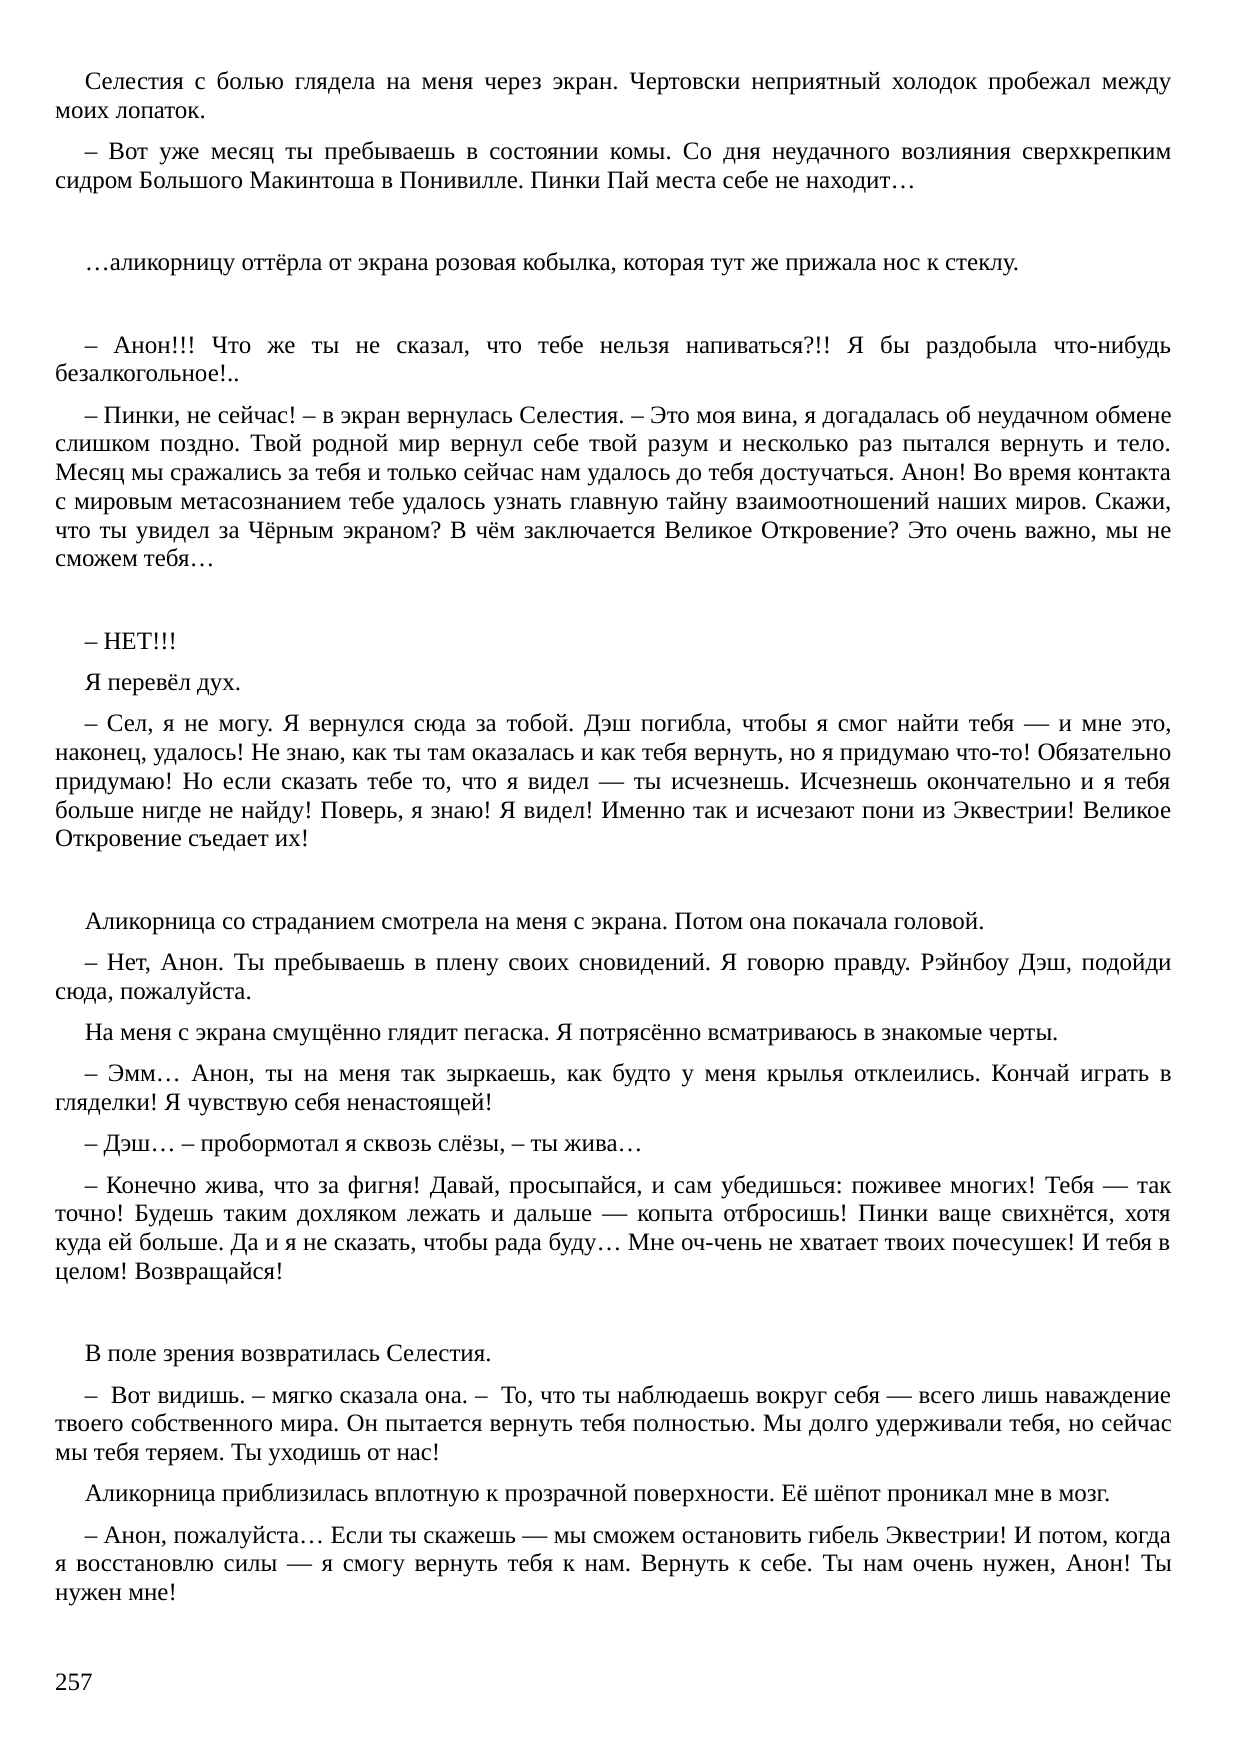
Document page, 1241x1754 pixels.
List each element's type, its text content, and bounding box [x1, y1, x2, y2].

text Аликорница приблизилась вплотную к прозрачной поверхности. Её шёпот проникал мне в мозг. [55, 1478, 1173, 1507]
text Я перевёл дух. [55, 667, 1173, 696]
text – Вот видишь. – мягко сказала она. – То, что ты наблюдаешь вокруг себя — всего лишь наваждение твоего собственного мира. Он пытается вернуть тебя полностью. Мы долго удерживали тебя, но сейчас мы тебя теряем. Ты уходишь от нас! [55, 1380, 1173, 1466]
text – Нет, Анон. Ты пребываешь в плену своих сновидений. Я говорю правду. Рэйнбоу Дэш, подойди сюда, пожалуйста. [55, 947, 1173, 1005]
text – НЕТ!!! [55, 626, 1173, 655]
text На меня с экрана смущённо глядит пегаска. Я потрясённо всматриваюсь в знакомые черты. [55, 1017, 1173, 1046]
text – Конечно жива, что за фигня! Давай, просыпайся, и сам убедишься: поживее многих! Тебя — так точно! Будешь таким дохляком лежать и дальше — копыта отбросишь! Пинки ваще свихнётся, хотя куда ей больше. Да и я не сказать, чтобы рада буду… Мне оч-чень не хватает твоих почесушек! И тебя в целом! Возвращайся! [55, 1170, 1173, 1285]
text – Эмм… Анон, ты на меня так зыркаешь, как будто у меня крылья отклеились. Кончай играть в гляделки! Я чувствую себя ненастоящей! [55, 1058, 1173, 1116]
text – Анон!!! Что же ты не сказал, что тебе нельзя напиваться?!! Я бы раздобыла что-нибудь безалкогольное!.. [55, 330, 1173, 387]
text …аликорницу оттёрла от экрана розовая кобылка, которая тут же прижала нос к стеклу. [55, 247, 1173, 276]
text – Дэш… – пробормотал я сквозь слёзы, – ты жива… [55, 1128, 1173, 1157]
text – Пинки, не сейчас! – в экран вернулась Селестия. – Это моя вина, я догадалась об неудачном обмене слишком поздно. Твой родной мир вернул себе твой разум и несколько раз пытался вернуть и тело. Месяц мы сражались за тебя и только сейчас нам удалось до тебя достучаться. Анон! Во время контакта с мировым метасознанием тебе удалось узнать главную тайну взаимоотношений наших миров. Скажи, что ты увидел за Чёрным экраном? В чём заключается Великое Откровение? Это очень важно, мы не сможем тебя… [55, 400, 1173, 572]
text В поле зрения возвратилась Селестия. [55, 1338, 1173, 1367]
text – Анон, пожалуйста… Если ты скажешь — мы сможем остановить гибель Эквестрии! И потом, когда я восстановлю силы — я смогу вернуть тебя к нам. Вернуть к себе. Ты нам очень нужен, Анон! Ты нужен мне! [55, 1520, 1173, 1606]
text – Сел, я не могу. Я вернулся сюда за тобой. Дэш погибла, чтобы я смог найти тебя — и мне это, наконец, удалось! Не знаю, как ты там оказалась и как тебя вернуть, но я придумаю что-то! Обязательно придумаю! Но если сказать тебе то, что я видел — ты исчезнешь. Исчезнешь окончательно и я тебя больше нигде не найду! Поверь, я знаю! Я видел! Именно так и исчезают пони из Эквестрии! Великое Откровение съедает их! [55, 708, 1173, 852]
text Аликорница со страданием смотрела на меня с экрана. Потом она покачала головой. [55, 906, 1173, 935]
text – Вот уже месяц ты пребываешь в состоянии комы. Со дня неудачного возлияния сверхкрепким сидром Большого Макинтоша в Понивилле. Пинки Пай места себе не находит… [55, 136, 1173, 193]
text Селестия с болью глядела на меня через экран. Чертовски неприятный холодок пробежал между моих лопаток. [55, 66, 1173, 123]
